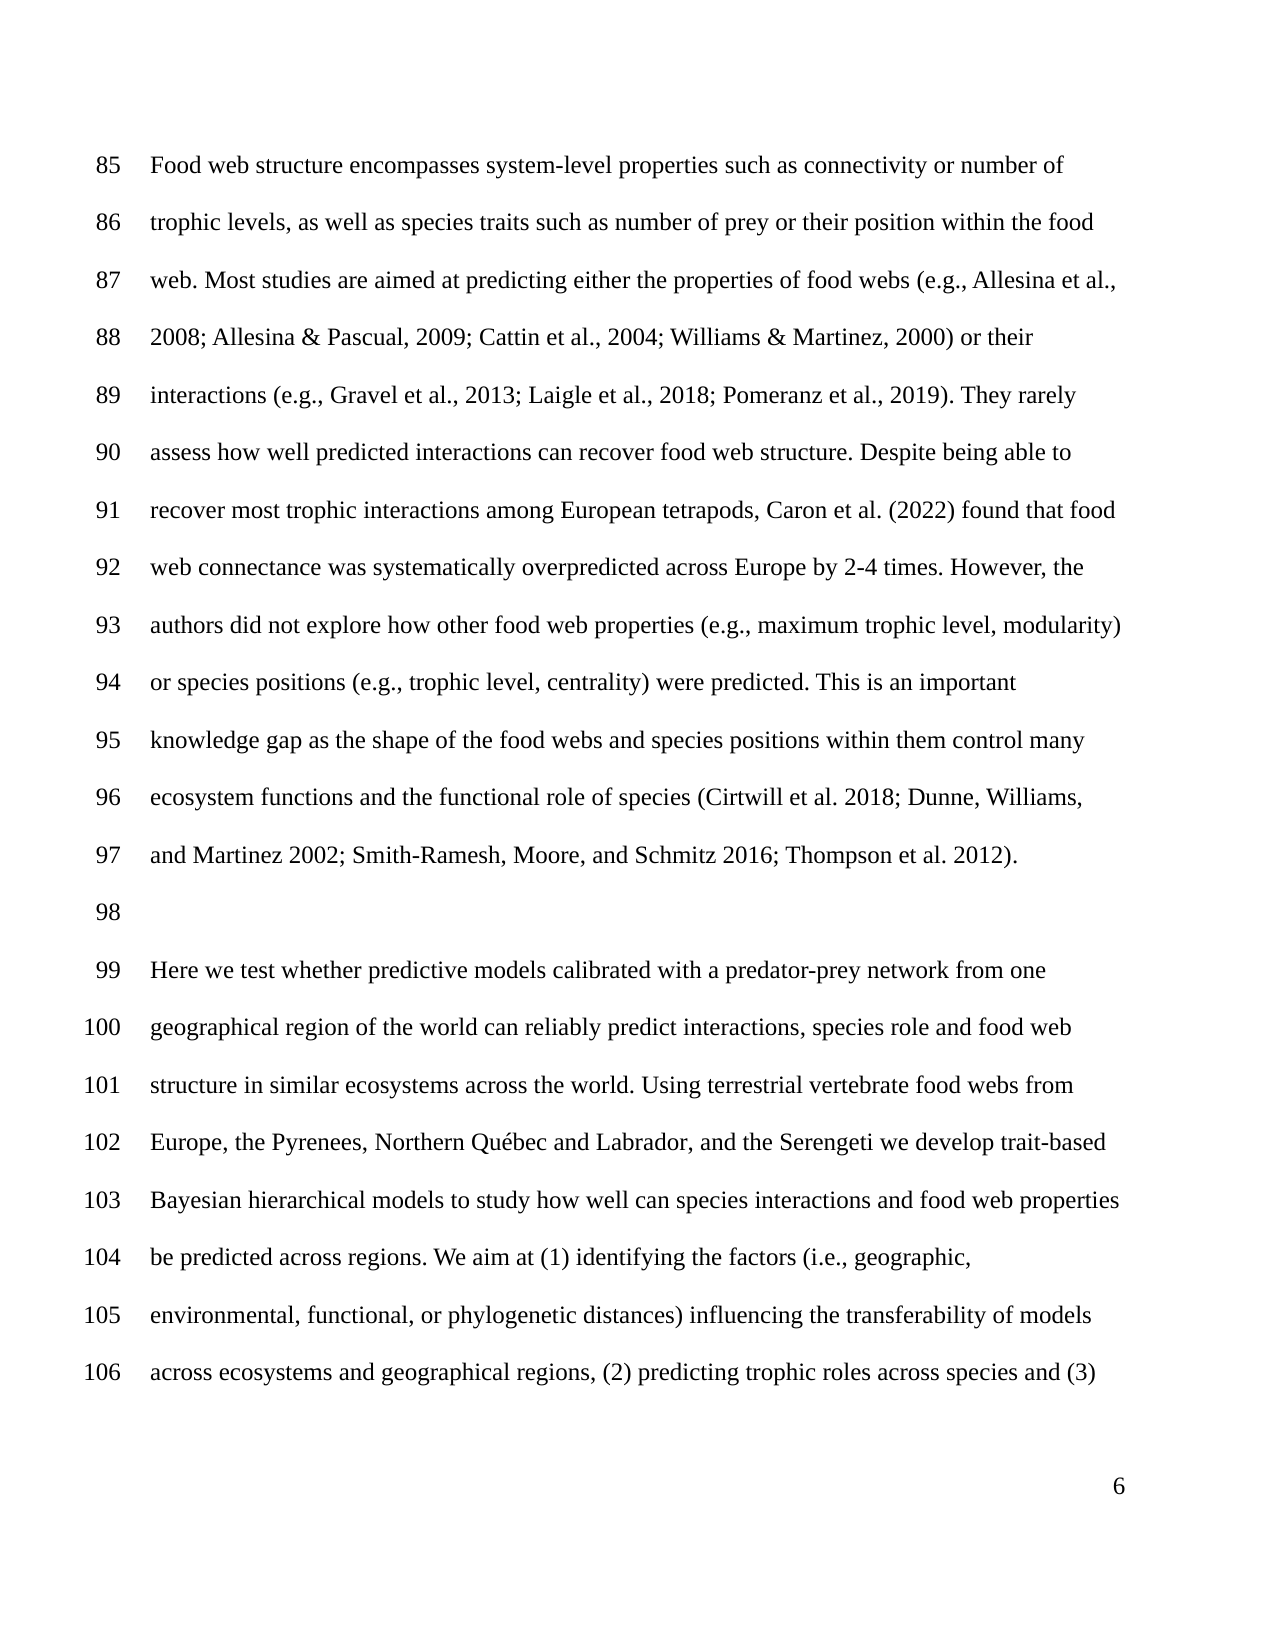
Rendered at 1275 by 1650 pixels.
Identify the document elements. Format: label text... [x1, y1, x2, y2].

text Food web structure encompasses system-level properties such as connectivity or number of trophic levels, as well as species traits such as number of prey or their position within the food web. Most studies are aimed at predicting either the properties of food webs (e.g., Allesina et al., 2008; Allesina & Pascual, 2009; Cattin et al., 2004; Williams & Martinez, 2000) or their interactions (e.g., Gravel et al., 2013; Laigle et al., 2018; Pomeranz et al., 2019). They rarely assess how well predicted interactions can recover food web structure. Despite being able to recover most trophic interactions among European tetrapods, Caron et al. (2022) found that food web connectance was systematically overpredicted across Europe by 2-4 times. However, the authors did not explore how other food web properties (e.g., maximum trophic level, modularity) or species positions (e.g., trophic level, centrality) were predicted. This is an important knowledge gap as the shape of the food webs and species positions within them control many ecosystem functions and the functional role of species (Cirtwill et al. 2018; Dunne, Williams, and Martinez 2002; Smith-Ramesh, Moore, and Schmitz 2016; Thompson et al. 2012). [150, 150, 1125, 869]
text Here we test whether predictive models calibrated with a predator-prey network from one geographical region of the world can reliably predict interactions, species role and food web structure in similar ecosystems across the world. Using terrestrial vertebrate food webs from Europe, the Pyrenees, Northern Québec and Labrador, and the Serengeti we develop trait-based Bayesian hierarchical models to study how well can species interactions and food web properties be predicted across regions. We aim at (1) identifying the factors (i.e., geographic, environmental, functional, or phylogenetic distances) influencing the transferability of models across ecosystems and geographical regions, (2) predicting trophic roles across species and (3) [150, 955, 1125, 1386]
